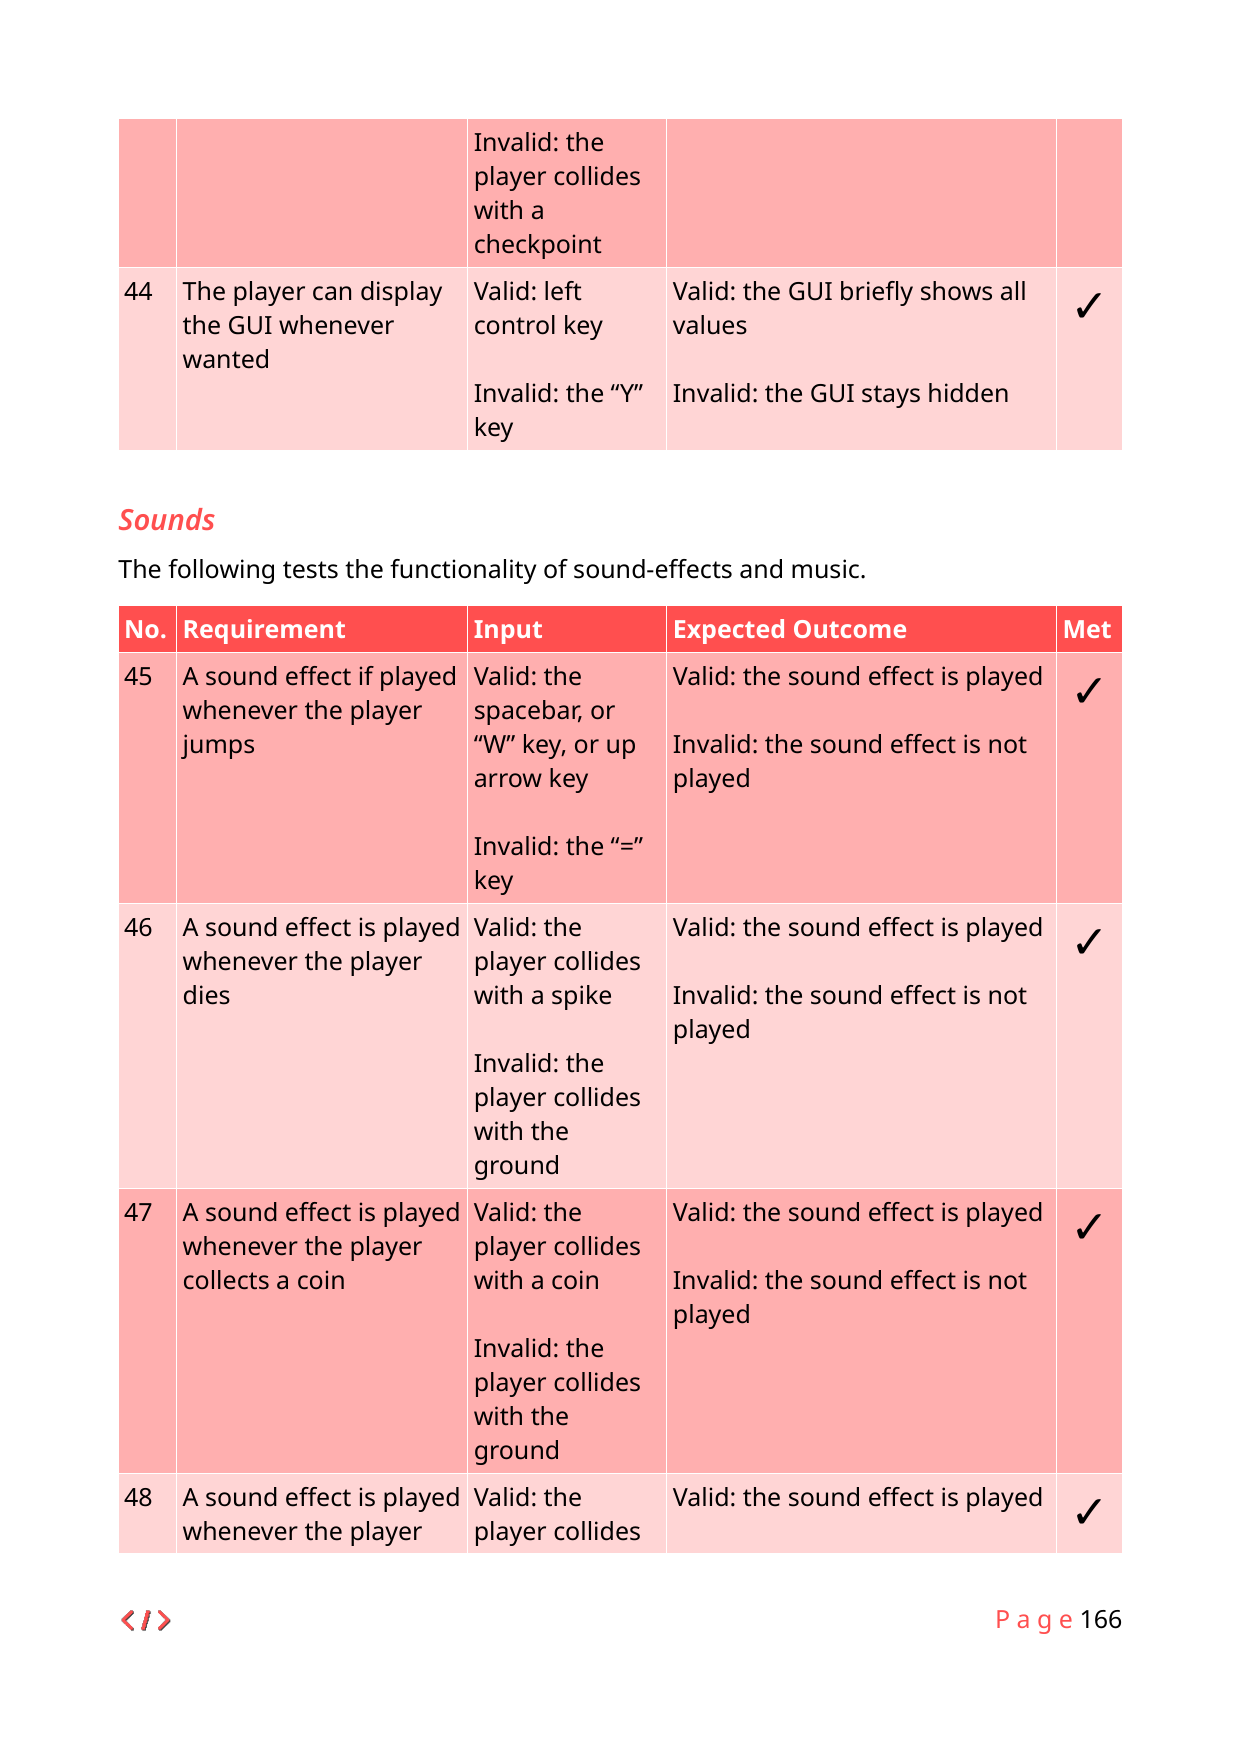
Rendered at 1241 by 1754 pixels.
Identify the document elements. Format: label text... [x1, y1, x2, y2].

table_cell Invalid: the player collides with a checkpoint [468, 119, 666, 267]
picture [116, 1591, 175, 1649]
text The following tests the functionality of sound-effects and music. [118, 552, 1122, 586]
table_cell The player can display the GUI whenever wanted [177, 268, 467, 450]
table_cell A sound effect is played whenever the player [177, 1474, 467, 1553]
table_cell [177, 119, 467, 267]
table_cell [667, 119, 1056, 267]
table_cell Valid: the player collides [468, 1474, 666, 1553]
table_cell Valid: the spacebar, or “W” key, or up arrow key Invalid: the “=” key [468, 653, 666, 903]
table_cell Valid: the player collides with a coin Invalid: the player collides with the ground [468, 1189, 666, 1473]
table_cell 45 [119, 653, 176, 903]
table_cell ✓ [1057, 268, 1122, 450]
table_cell 47 [119, 1189, 176, 1473]
table_cell A sound effect is played whenever the player collects a coin [177, 1189, 467, 1473]
table_cell Valid: the sound effect is played Invalid: the sound effect is not played [667, 1189, 1056, 1473]
table_cell Valid: the player collides with a spike Invalid: the player collides with the ground [468, 904, 666, 1188]
table_header Expected Outcome [667, 606, 1056, 652]
table_cell 46 [119, 904, 176, 1188]
table_cell ✓ [1057, 904, 1122, 1188]
table_cell Valid: the sound effect is played [667, 1474, 1056, 1553]
table_cell Valid: the GUI briefly shows all values Invalid: the GUI stays hidden [667, 268, 1056, 450]
table_cell [1057, 119, 1122, 267]
table_cell Valid: the sound effect is played Invalid: the sound effect is not played [667, 653, 1056, 903]
table_header No. [119, 606, 176, 652]
table_cell [119, 119, 176, 267]
table_header Requirement [177, 606, 467, 652]
table_cell Valid: left control key Invalid: the “Y” key [468, 268, 666, 450]
table_cell ✓ [1057, 1189, 1122, 1473]
table_cell A sound effect is played whenever the player dies [177, 904, 467, 1188]
table_cell ✓ [1057, 1474, 1122, 1553]
table_header Met [1057, 606, 1122, 652]
table_cell 44 [119, 268, 176, 450]
table_cell Valid: the sound effect is played Invalid: the sound effect is not played [667, 904, 1056, 1188]
table_cell A sound effect if played whenever the player jumps [177, 653, 467, 903]
table_header Input [468, 606, 666, 652]
subtitle Sounds [118, 499, 1122, 539]
table_cell 48 [119, 1474, 176, 1553]
table_cell ✓ [1057, 653, 1122, 903]
